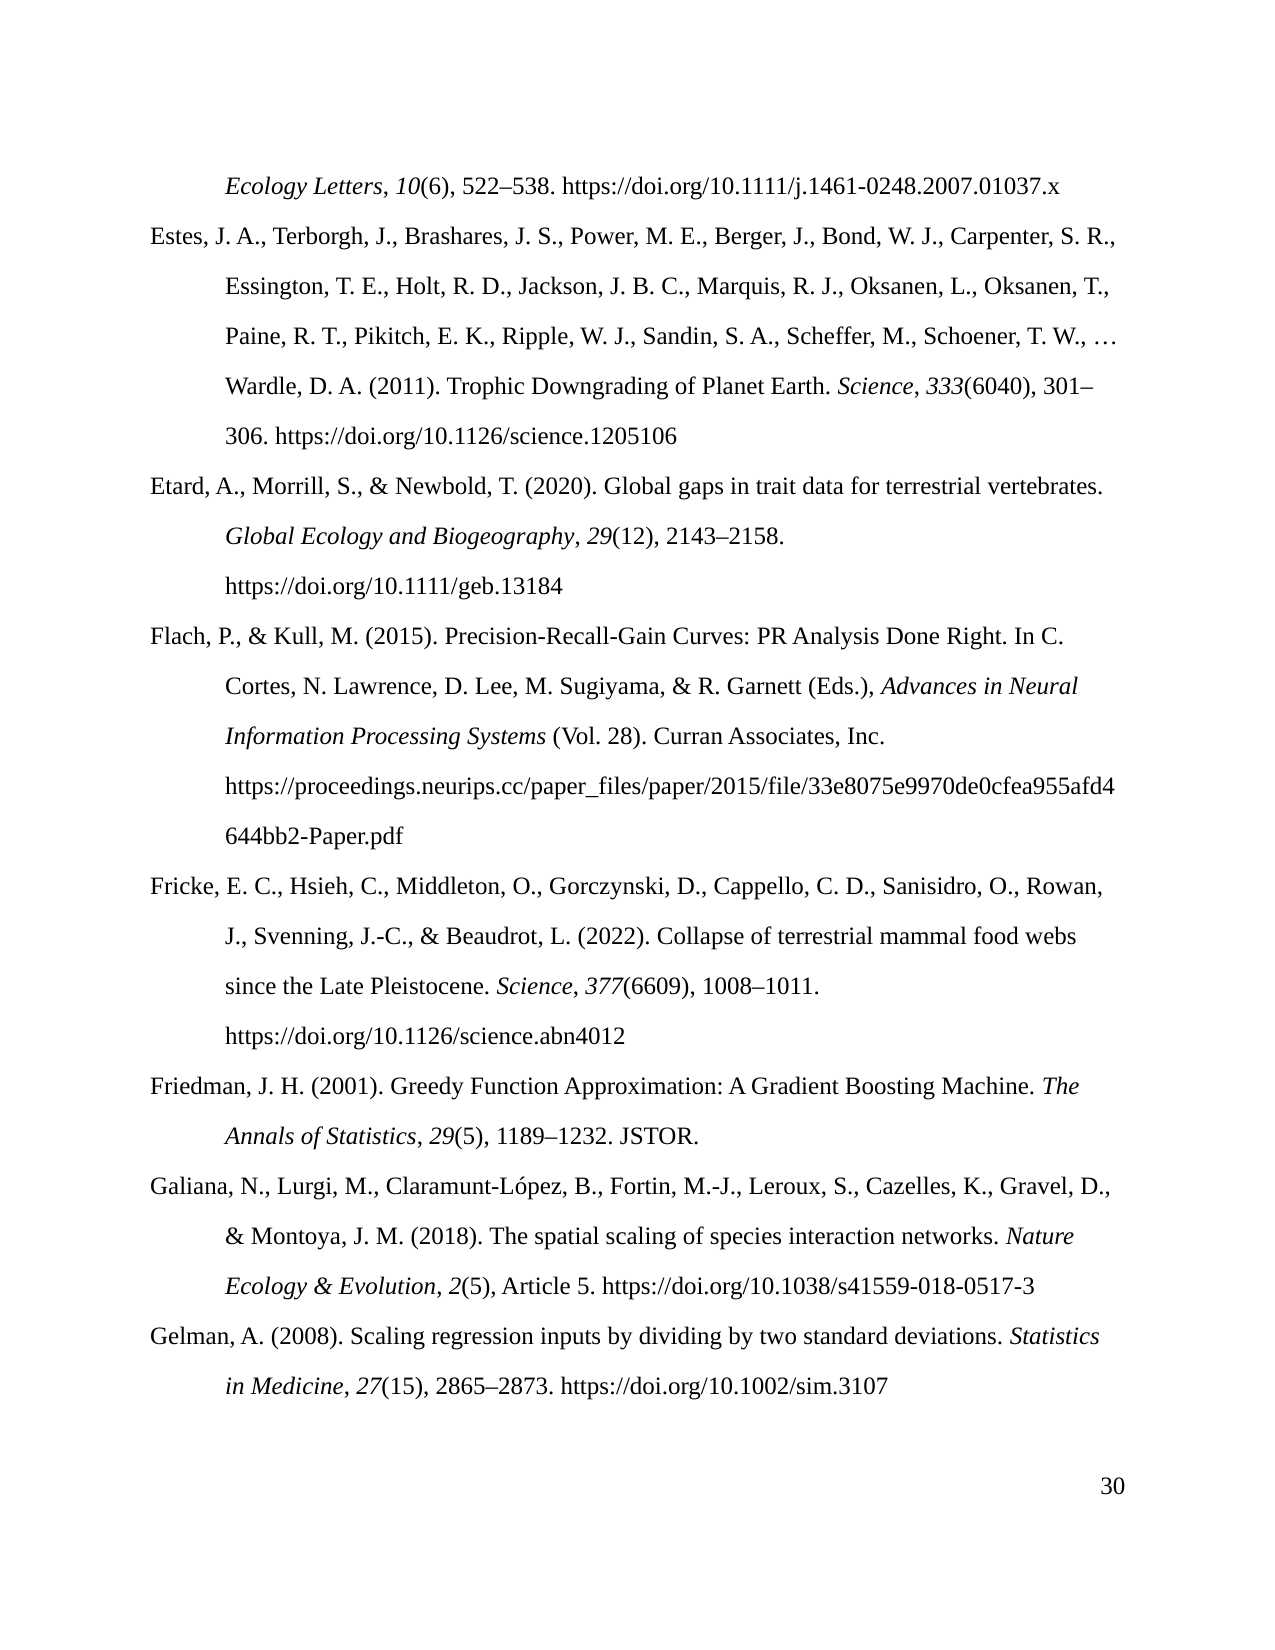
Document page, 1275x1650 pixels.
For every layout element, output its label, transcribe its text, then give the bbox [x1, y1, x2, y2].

text Fricke, E. C., Hsieh, C., Middleton, O., Gorczynski, D., Cappello, C. D., Sanisidro, O., Rowan, J., Svenning, J.-C., & Beaudrot, L. (2022). Collapse of terrestrial mammal food webs since the Late Pleistocene. Science, 377(6609), 1008–1011. https://doi.org/10.1126/science.abn4012 [150, 850, 1125, 1050]
text Flach, P., & Kull, M. (2015). Precision-Recall-Gain Curves: PR Analysis Done Right. In C. Cortes, N. Lawrence, D. Lee, M. Sugiyama, & R. Garnett (Eds.), Advances in Neural Information Processing Systems (Vol. 28). Curran Associates, Inc. https://proceedings.neurips.cc/paper_files/paper/2015/file/33e8075e9970de0cfea955afd4644bb2-Paper.pdf [150, 600, 1125, 850]
text Estes, J. A., Terborgh, J., Brashares, J. S., Power, M. E., Berger, J., Bond, W. J., Carpenter, S. R., Essington, T. E., Holt, R. D., Jackson, J. B. C., Marquis, R. J., Oksanen, L., Oksanen, T., Paine, R. T., Pikitch, E. K., Ripple, W. J., Sandin, S. A., Scheffer, M., Schoener, T. W., … Wardle, D. A. (2011). Trophic Downgrading of Planet Earth. Science, 333(6040), 301–306. https://doi.org/10.1126/science.1205106 [150, 200, 1125, 450]
text Ecology Letters, 10(6), 522–538. https://doi.org/10.1111/j.1461-0248.2007.01037.x [150, 150, 1125, 200]
text Friedman, J. H. (2001). Greedy Function Approximation: A Gradient Boosting Machine. The Annals of Statistics, 29(5), 1189–1232. JSTOR. [150, 1050, 1125, 1150]
text Galiana, N., Lurgi, M., Claramunt-López, B., Fortin, M.-J., Leroux, S., Cazelles, K., Gravel, D., & Montoya, J. M. (2018). The spatial scaling of species interaction networks. Nature Ecology & Evolution, 2(5), Article 5. https://doi.org/10.1038/s41559-018-0517-3 [150, 1150, 1125, 1300]
text Etard, A., Morrill, S., & Newbold, T. (2020). Global gaps in trait data for terrestrial vertebrates. Global Ecology and Biogeography, 29(12), 2143–2158. https://doi.org/10.1111/geb.13184 [150, 450, 1125, 600]
text Gelman, A. (2008). Scaling regression inputs by dividing by two standard deviations. Statistics in Medicine, 27(15), 2865–2873. https://doi.org/10.1002/sim.3107 [150, 1300, 1125, 1400]
